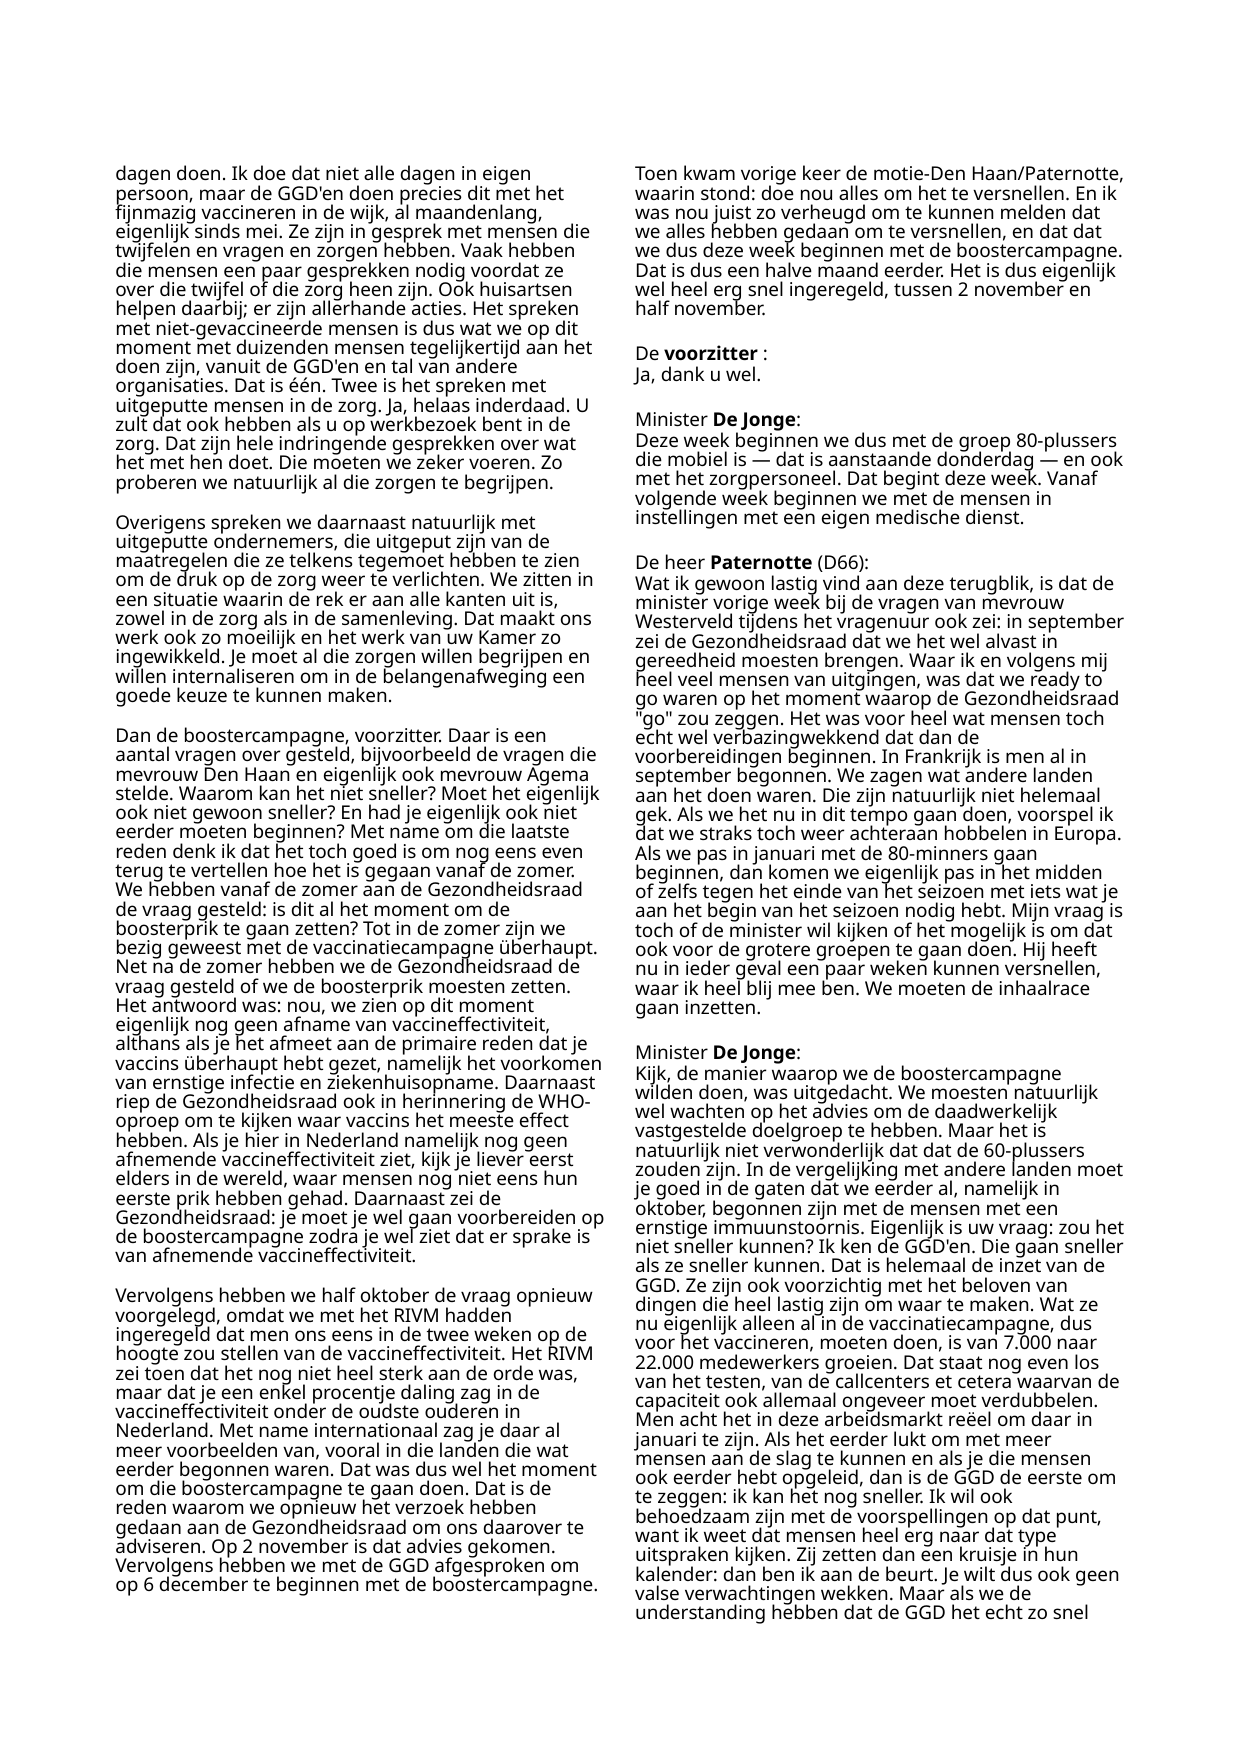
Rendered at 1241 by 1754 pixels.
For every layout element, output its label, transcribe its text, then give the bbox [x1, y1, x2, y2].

text Toen kwam vorige keer de motie-Den Haan/Paternotte, waarin stond: doe nou alles om het te versnellen. En ik was nou juist zo verheugd om te kunnen melden dat we alles hebben gedaan om te versnellen, en dat dat we dus deze week beginnen met de boostercampagne. Dat is dus een halve maand eerder. Het is dus eigenlijk wel heel erg snel ingeregeld, tussen 2 november en half november. [635, 165, 1125, 319]
text De voorzitter : [635, 340, 1125, 366]
text Kijk, de manier waarop we de boostercampagne wilden doen, was uitgedacht. We moesten natuurlijk wel wachten op het advies om de daadwerkelijk vastgestelde doelgroep te hebben. Maar het is natuurlijk niet verwonderlijk dat dat de 60-plussers zouden zijn. In de vergelijking met andere landen moet je goed in de gaten dat we eerder al, namelijk in oktober, begonnen zijn met de mensen met een ernstige immuunstoornis. Eigenlijk is uw vraag: zou het niet sneller kunnen? Ik ken de GGD'en. Die gaan sneller als ze sneller kunnen. Dat is helemaal de inzet van de GGD. Ze zijn ook voorzichtig met het beloven van dingen die heel lastig zijn om waar te maken. Wat ze nu eigenlijk alleen al in de vaccinatiecampagne, dus voor het vaccineren, moeten doen, is van 7.000 naar 22.000 medewerkers groeien. Dat staat nog even los van het testen, van de callcenters et cetera waarvan de capaciteit ook allemaal ongeveer moet verdubbelen. Men acht het in deze arbeidsmarkt reëel om daar in januari te zijn. Als het eerder lukt om met meer mensen aan de slag te kunnen en als je die mensen ook eerder hebt opgeleid, dan is de GGD de eerste om te zeggen: ik kan het nog sneller. Ik wil ook behoedzaam zijn met de voorspellingen op dat punt, want ik weet dat mensen heel erg naar dat type uitspraken kijken. Zij zetten dan een kruisje in hun kalender: dan ben ik aan de beurt. Je wilt dus ook geen valse verwachtingen wekken. Maar als we de understanding hebben dat de GGD het echt zo snel [635, 1064, 1125, 1623]
text dagen doen. Ik doe dat niet alle dagen in eigen persoon, maar de GGD'en doen precies dit met het fijnmazig vaccineren in de wijk, al maandenlang, eigenlijk sinds mei. Ze zijn in gesprek met mensen die twijfelen en vragen en zorgen hebben. Vaak hebben die mensen een paar gesprekken nodig voordat ze over die twijfel of die zorg heen zijn. Ook huisartsen helpen daarbij; er zijn allerhande acties. Het spreken met niet-gevaccineerde mensen is dus wat we op dit moment met duizenden mensen tegelijkertijd aan het doen zijn, vanuit de GGD'en en tal van andere organisaties. Dat is één. Twee is het spreken met uitgeputte mensen in de zorg. Ja, helaas inderdaad. U zult dat ook hebben als u op werkbezoek bent in de zorg. Dat zijn hele indringende gesprekken over wat het met hen doet. Die moeten we zeker voeren. Zo proberen we natuurlijk al die zorgen te begrijpen. [115, 165, 605, 493]
text De heer Paternotte (D66): [635, 549, 1125, 575]
text Dan de boostercampagne, voorzitter. Daar is een aantal vragen over gesteld, bijvoorbeeld de vragen die mevrouw Den Haan en eigenlijk ook mevrouw Agema stelde. Waarom kan het niet sneller? Moet het eigenlijk ook niet gewoon sneller? En had je eigenlijk ook niet eerder moeten beginnen? Met name om die laatste reden denk ik dat het toch goed is om nog eens even terug te vertellen hoe het is gegaan vanaf de zomer. We hebben vanaf de zomer aan de Gezondheidsraad de vraag gesteld: is dit al het moment om de boosterprik te gaan zetten? Tot in de zomer zijn we bezig geweest met de vaccinatiecampagne überhaupt. Net na de zomer hebben we de Gezondheidsraad de vraag gesteld of we de boosterprik moesten zetten. Het antwoord was: nou, we zien op dit moment eigenlijk nog geen afname van vaccineffectiviteit, althans als je het afmeet aan de primaire reden dat je vaccins überhaupt hebt gezet, namelijk het voorkomen van ernstige infectie en ziekenhuisopname. Daarnaast riep de Gezondheidsraad ook in herinnering de WHO-oproep om te kijken waar vaccins het meeste effect hebben. Als je hier in Nederland namelijk nog geen afnemende vaccineffectiviteit ziet, kijk je liever eerst elders in de wereld, waar mensen nog niet eens hun eerste prik hebben gehad. Daarnaast zei de Gezondheidsraad: je moet je wel gaan voorbereiden op de boostercampagne zodra je wel ziet dat er sprake is van afnemende vaccineffectiviteit. [115, 727, 605, 1267]
text Deze week beginnen we dus met de groep 80-plussers die mobiel is — dat is aanstaande donderdag — en ook met het zorgpersoneel. Dat begint deze week. Vanaf volgende week beginnen we met de mensen in instellingen met een eigen medische dienst. [635, 432, 1125, 528]
text Minister De Jonge: [635, 406, 1125, 432]
text Wat ik gewoon lastig vind aan deze terugblik, is dat de minister vorige week bij de vragen van mevrouw Westerveld tijdens het vragenuur ook zei: in september zei de Gezondheidsraad dat we het wel alvast in gereedheid moesten brengen. Waar ik en volgens mij heel veel mensen van uitgingen, was dat we ready to go waren op het moment waarop de Gezondheidsraad "go" zou zeggen. Het was voor heel wat mensen toch echt wel verbazingwekkend dat dan de voorbereidingen beginnen. In Frankrijk is men al in september begonnen. We zagen wat andere landen aan het doen waren. Die zijn natuurlijk niet helemaal gek. Als we het nu in dit tempo gaan doen, voorspel ik dat we straks toch weer achteraan hobbelen in Europa. Als we pas in januari met de 80-minners gaan beginnen, dan komen we eigenlijk pas in het midden of zelfs tegen het einde van het seizoen met iets wat je aan het begin van het seizoen nodig hebt. Mijn vraag is toch of de minister wil kijken of het mogelijk is om dat ook voor de grotere groepen te gaan doen. Hij heeft nu in ieder geval een paar weken kunnen versnellen, waar ik heel blij mee ben. We moeten de inhaalrace gaan inzetten. [635, 575, 1125, 1018]
text Overigens spreken we daarnaast natuurlijk met uitgeputte ondernemers, die uitgeput zijn van de maatregelen die ze telkens tegemoet hebben te zien om de druk op de zorg weer te verlichten. We zitten in een situatie waarin de rek er aan alle kanten uit is, zowel in de zorg als in de samenleving. Dat maakt ons werk ook zo moeilijk en het werk van uw Kamer zo ingewikkeld. Je moet al die zorgen willen begrijpen en willen internaliseren om in de belangenafweging een goede keuze te kunnen maken. [115, 514, 605, 706]
text Ja, dank u wel. [635, 366, 1125, 385]
text Minister De Jonge: [635, 1039, 1125, 1064]
text Vervolgens hebben we half oktober de vraag opnieuw voorgelegd, omdat we met het RIVM hadden ingeregeld dat men ons eens in de twee weken op de hoogte zou stellen van de vaccineffectiviteit. Het RIVM zei toen dat het nog niet heel sterk aan de orde was, maar dat je een enkel procentje daling zag in de vaccineffectiviteit onder de oudste ouderen in Nederland. Met name internationaal zag je daar al meer voorbeelden van, vooral in die landen die wat eerder begonnen waren. Dat was dus wel het moment om die boostercampagne te gaan doen. Dat is de reden waarom we opnieuw het verzoek hebben gedaan aan de Gezondheidsraad om ons daarover te adviseren. Op 2 november is dat advies gekomen. Vervolgens hebben we met de GGD afgesproken om op 6 december te beginnen met de boostercampagne. [115, 1287, 605, 1596]
